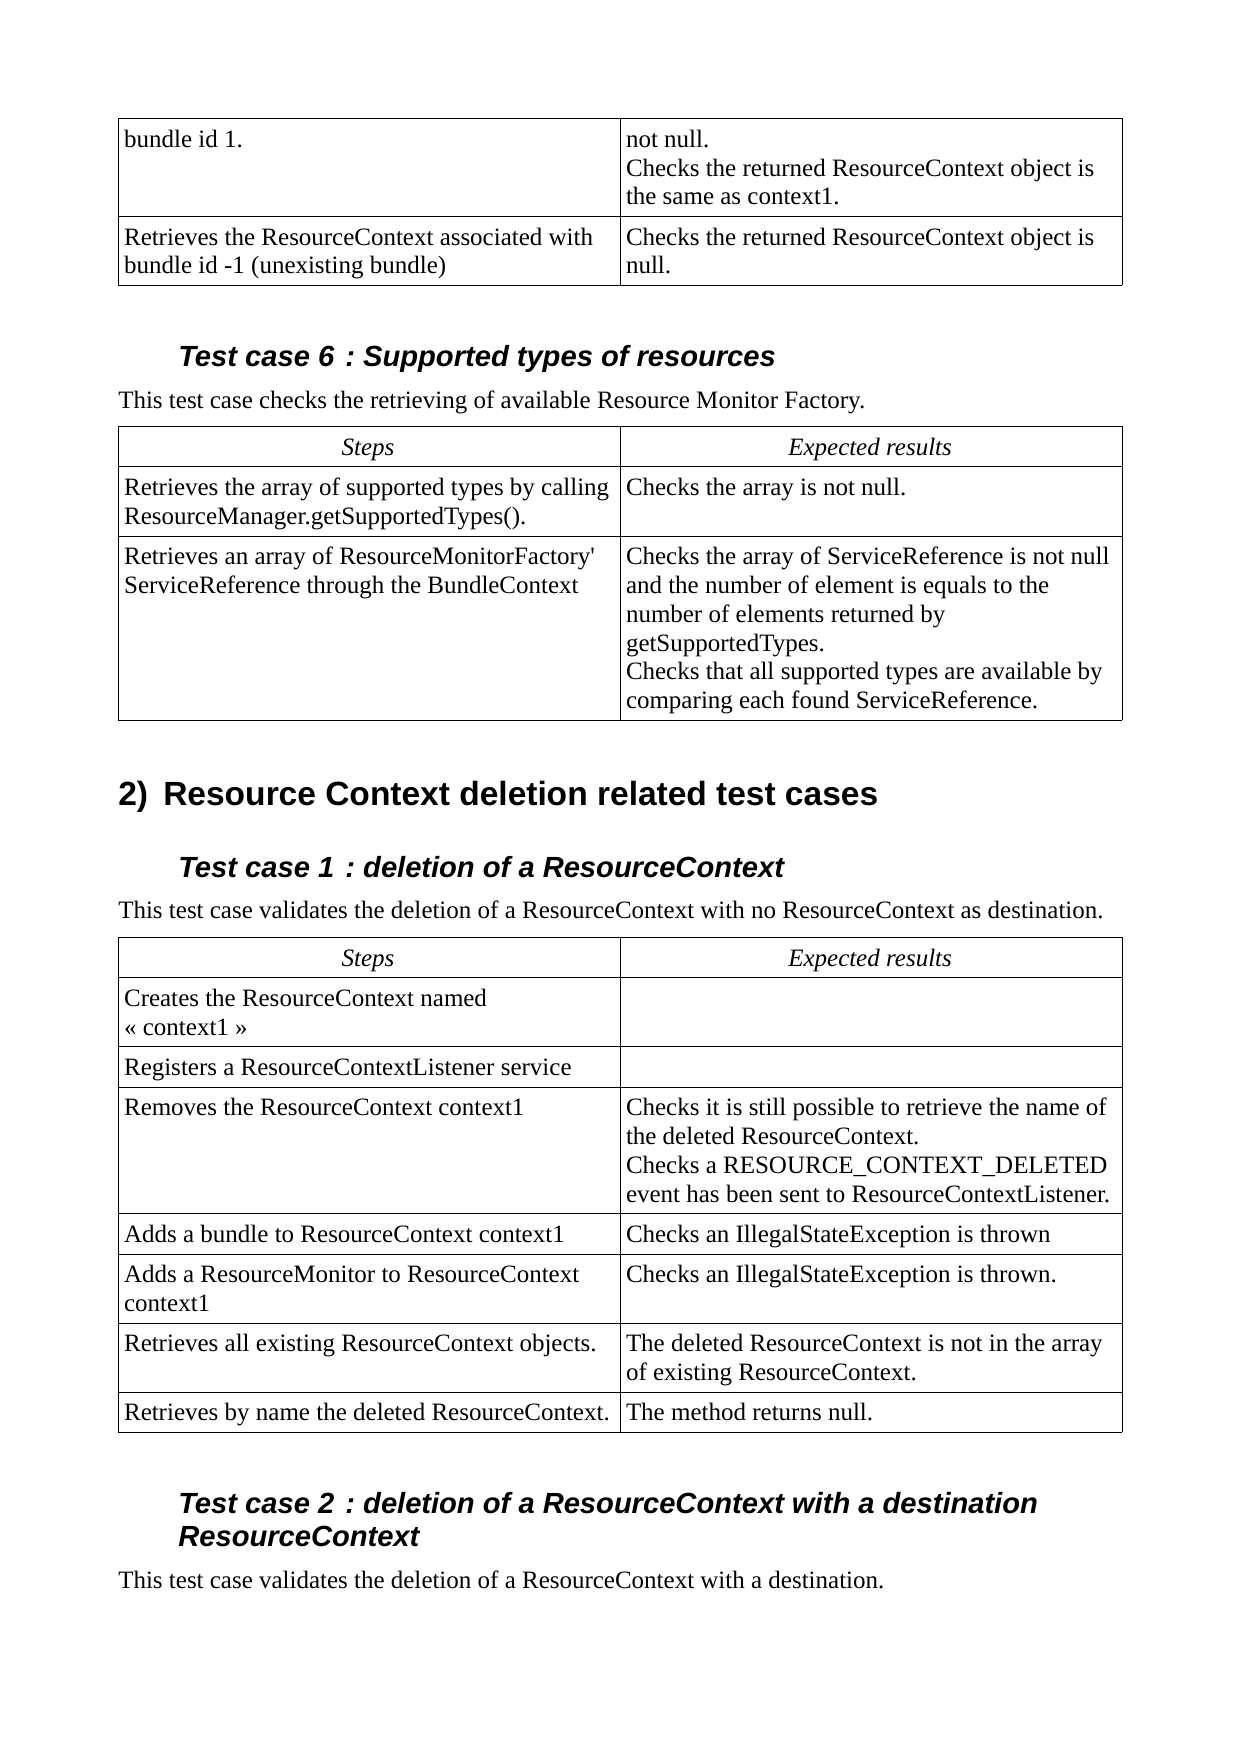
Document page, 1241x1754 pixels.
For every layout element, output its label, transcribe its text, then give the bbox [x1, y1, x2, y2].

table_cell Creates the ResourceContext named « context1 » [119, 978, 620, 1046]
subtitle Resource Context deletion related test cases [118, 773, 1122, 812]
table_cell Checks the returned ResourceContext object is null. [621, 217, 1122, 285]
subtitle Test case 2 : deletion of a ResourceContext with a destination ResourceContext [118, 1486, 1122, 1553]
table_header Expected results [621, 427, 1122, 466]
table_cell Adds a bundle to ResourceContext context1 [119, 1214, 620, 1253]
table_cell Retrieves the array of supported types by calling ResourceManager.getSupportedTypes(). [119, 467, 620, 536]
table_cell Checks it is still possible to retrieve the name of the deleted ResourceContext. Checks a RESOURCE_CONTEXT_DELETED event has been sent to ResourceContextListener. [621, 1088, 1122, 1213]
table_cell The method returns null. [621, 1393, 1122, 1432]
table_cell Checks the array of ServiceReference is not null and the number of element is equals to the number of elements returned by getSupportedTypes. Checks that all supported types are available by comparing each found ServiceReference. [621, 537, 1122, 719]
text This test case validates the deletion of a ResourceContext with no ResourceContext as destination. [118, 896, 1122, 924]
table_cell Retrieves all existing ResourceContext objects. [119, 1324, 620, 1392]
table_cell Checks an IllegalStateException is thrown. [621, 1255, 1122, 1322]
table_header Steps [119, 938, 620, 977]
table_cell The deleted ResourceContext is not in the array of existing ResourceContext. [621, 1324, 1122, 1392]
table_cell Checks the array is not null. [621, 467, 1122, 536]
table_cell Retrieves an array of ResourceMonitorFactory' ServiceReference through the BundleContext [119, 537, 620, 719]
table_cell bundle id 1. [119, 119, 620, 216]
table_header Expected results [621, 938, 1122, 977]
text This test case validates the deletion of a ResourceContext with a destination. [118, 1565, 1122, 1594]
table_cell not null. Checks the returned ResourceContext object is the same as context1. [621, 119, 1122, 216]
text This test case checks the retrieving of available Resource Monitor Factory. [118, 385, 1122, 414]
table_cell Removes the ResourceContext context1 [119, 1088, 620, 1213]
table_cell [621, 978, 1122, 1046]
subtitle Test case 6 : Supported types of resources [118, 339, 1122, 372]
table_cell Checks an IllegalStateException is thrown [621, 1214, 1122, 1253]
table_cell Retrieves the ResourceContext associated with bundle id -1 (unexisting bundle) [119, 217, 620, 285]
table_cell Adds a ResourceMonitor to ResourceContext context1 [119, 1255, 620, 1322]
table_header Steps [119, 427, 620, 466]
table_cell Retrieves by name the deleted ResourceContext. [119, 1393, 620, 1432]
subtitle Test case 1 : deletion of a ResourceContext [118, 849, 1122, 883]
table_cell Registers a ResourceContextListener service [119, 1047, 620, 1087]
table_cell [621, 1047, 1122, 1087]
